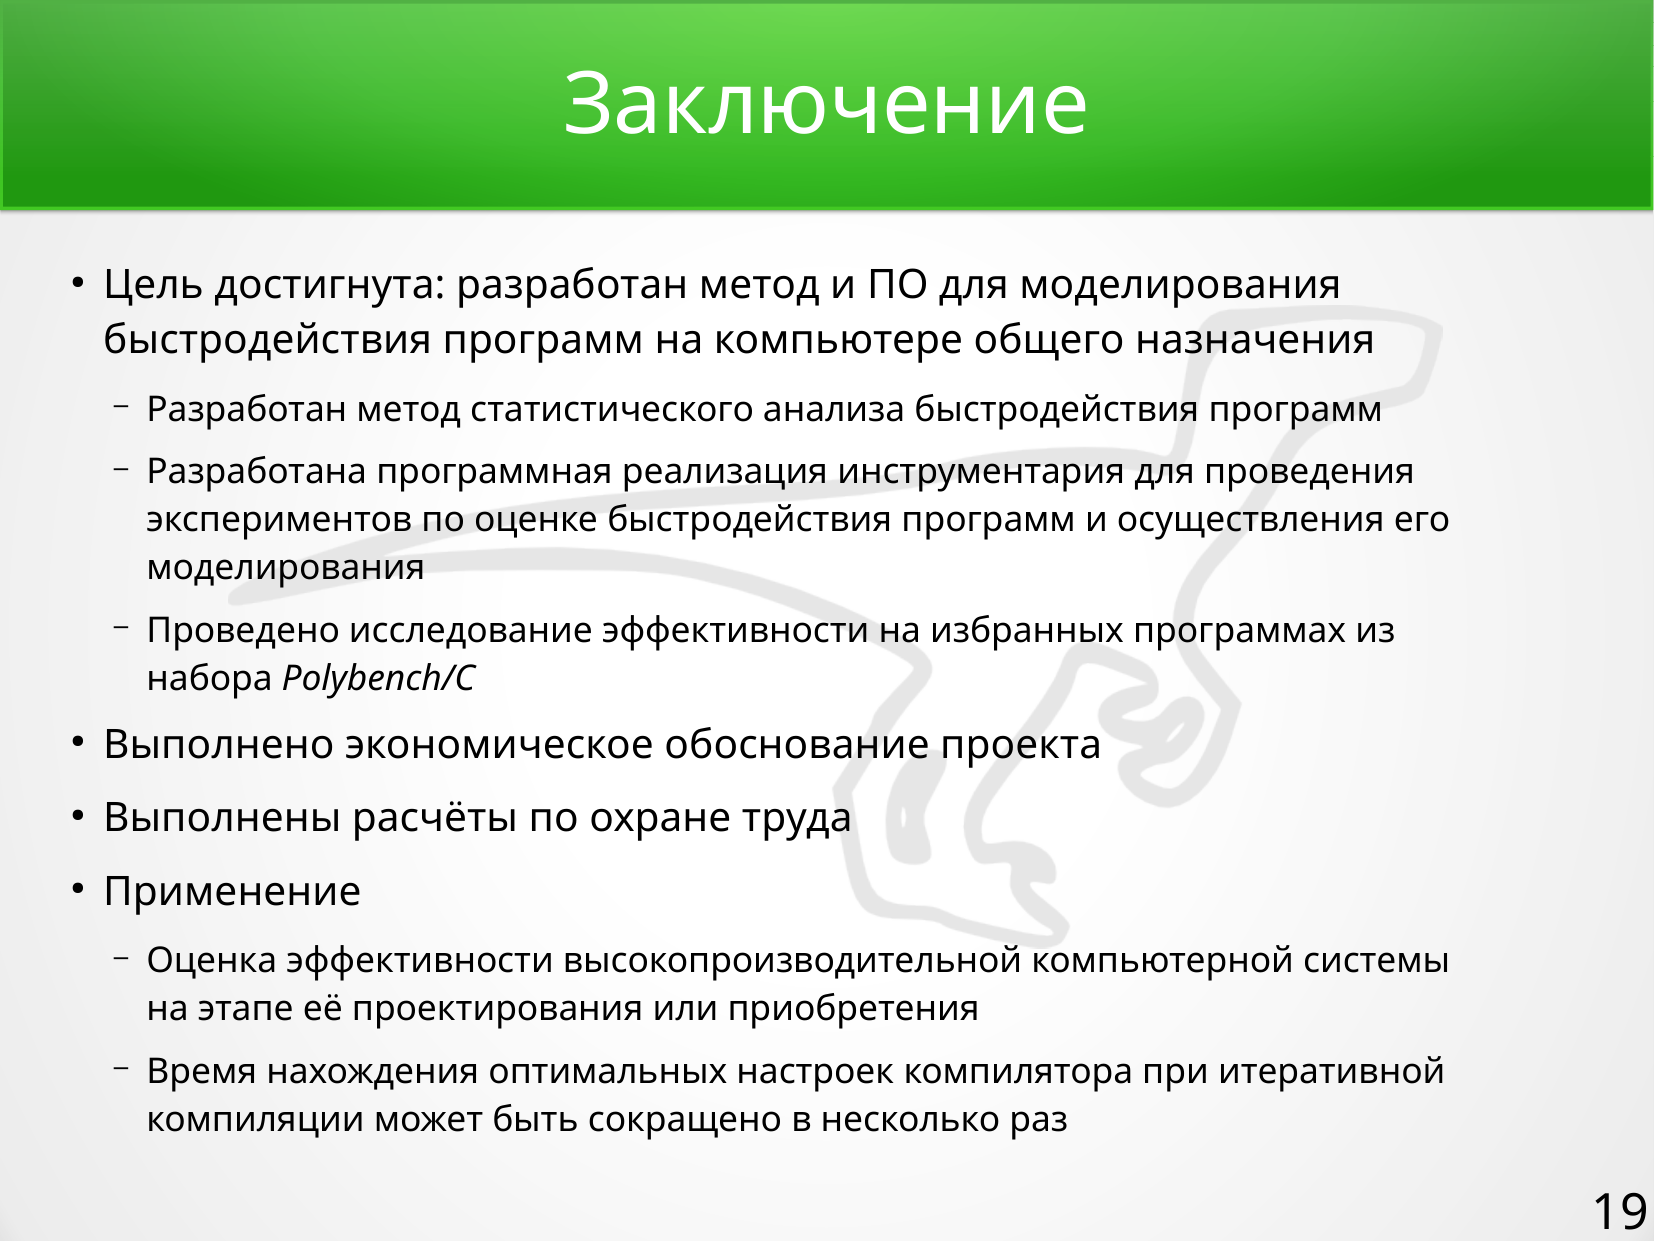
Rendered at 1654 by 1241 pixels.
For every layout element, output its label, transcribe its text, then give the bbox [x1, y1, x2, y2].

title Заключение [82, 0, 1571, 204]
list Цель достигнута: разработан метод и ПО для моделирования быстродействия программ на компьютере общего назначения Разработан метод статистического анализа быстродействия программ Разработана программная реализация инструментария для проведения экспериментов по оценке быстродействия программ и осуществления его моделирования Проведено исследование эффективности на избранных программах из набора Polybench/C Выполнено экономическое обоснование проекта Выполнены расчёты по охране труда Применение Оценка эффективности высокопроизводительной компьютерной системы на этапе её проектирования или приобретения Время нахождения оптимальных настроек компилятора при итеративной компиляции может быть сокращено в несколько раз [59, 255, 1501, 1156]
